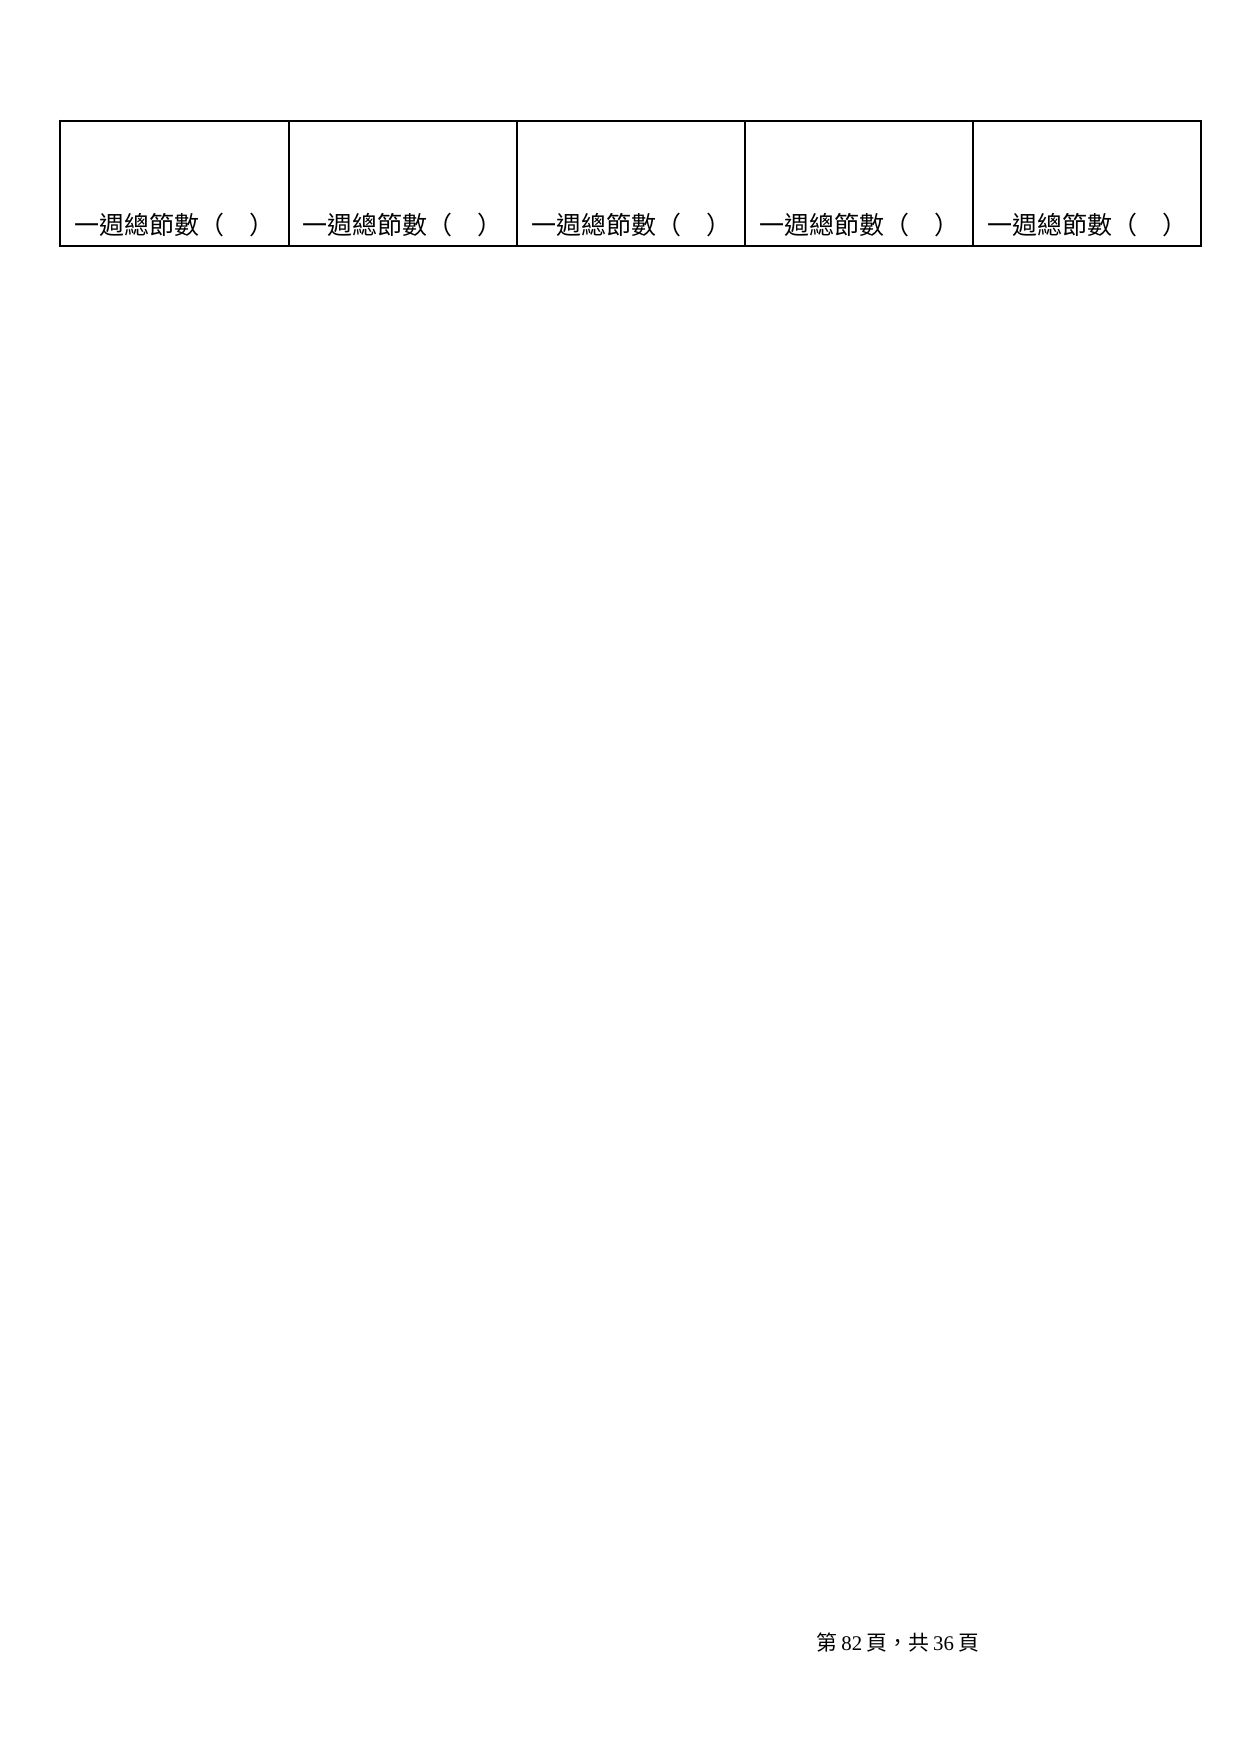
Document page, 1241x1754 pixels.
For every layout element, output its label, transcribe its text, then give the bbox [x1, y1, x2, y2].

table_cell 一週總節數（ ） [518, 122, 744, 244]
table_cell 一週總節數（ ） [974, 122, 1200, 244]
table_cell 一週總節數（ ） [290, 122, 516, 244]
table_cell 一週總節數（ ） [61, 122, 288, 244]
table_cell 一週總節數（ ） [746, 122, 972, 244]
